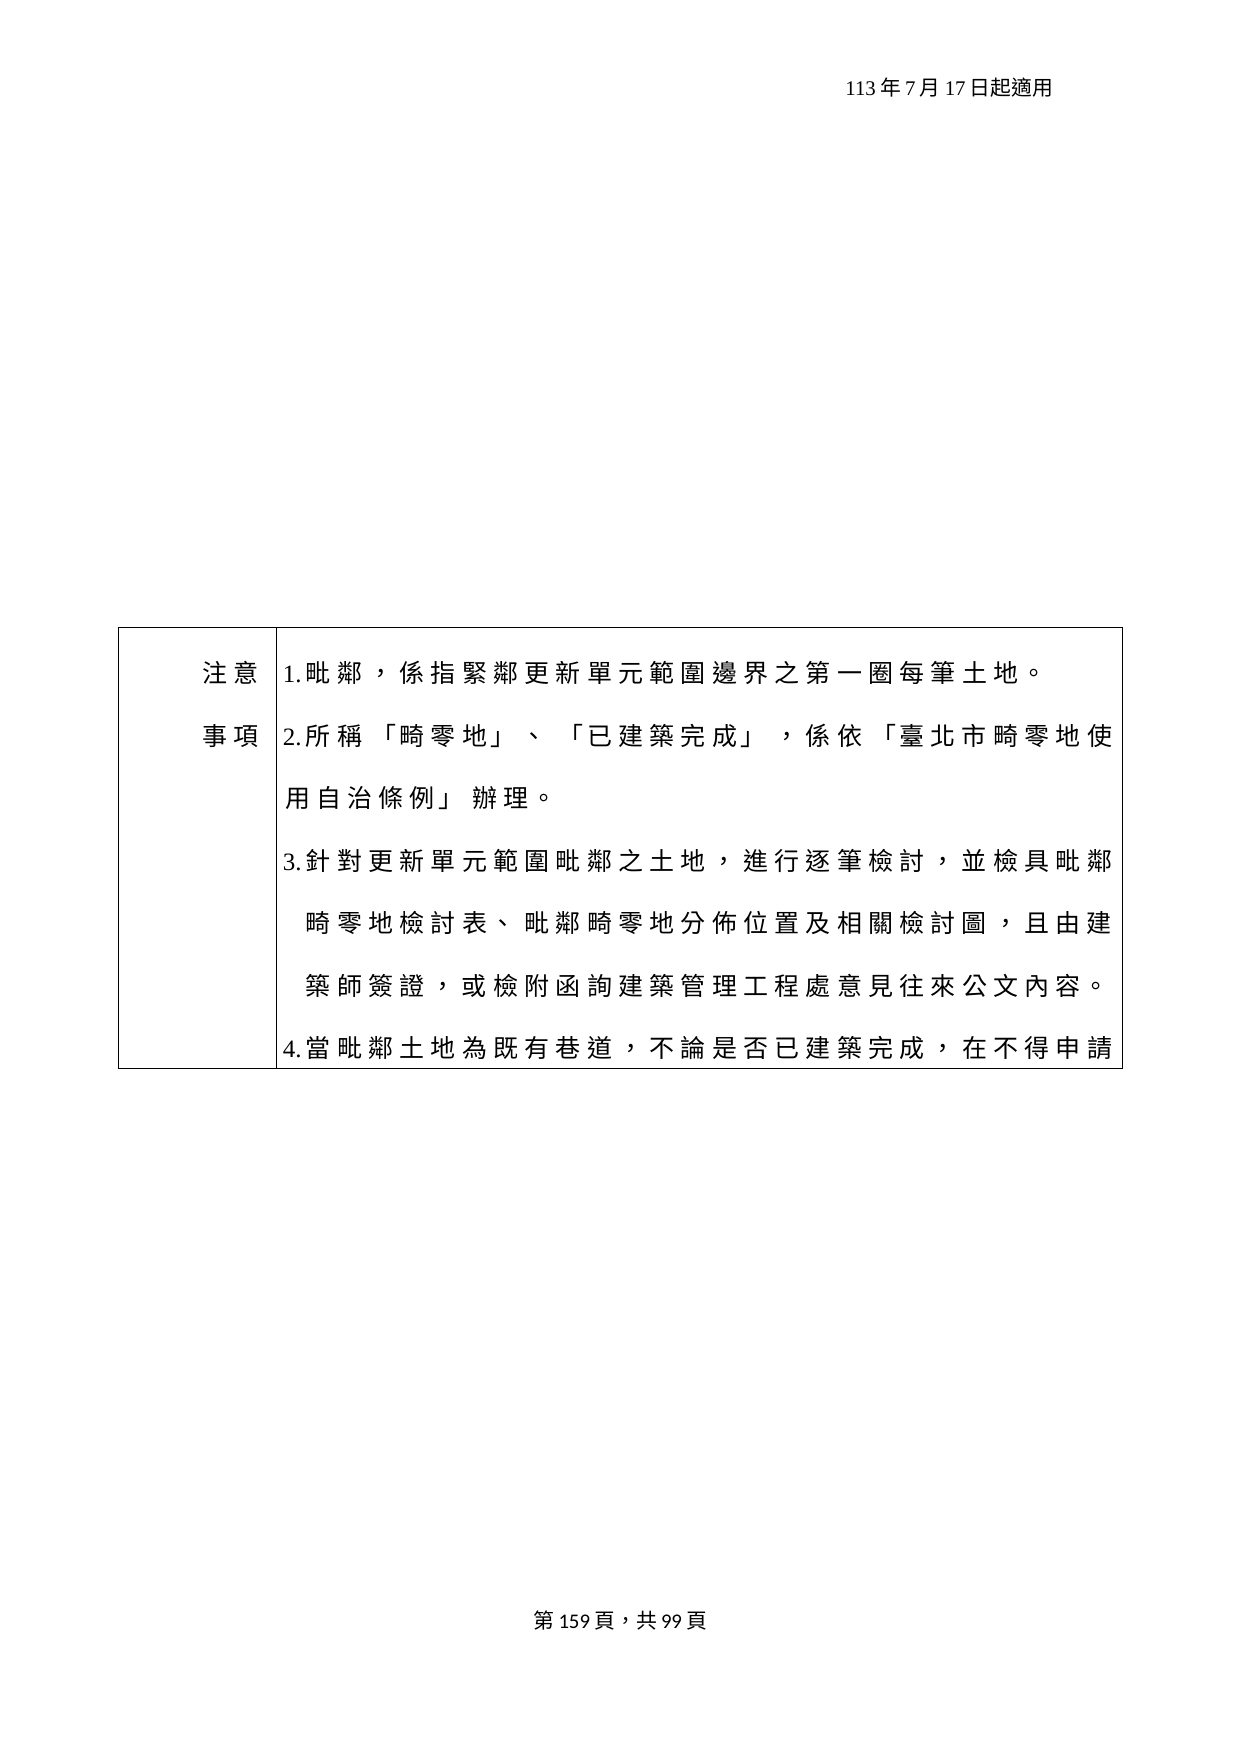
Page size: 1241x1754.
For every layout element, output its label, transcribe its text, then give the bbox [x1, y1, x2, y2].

table_cell 注意事項 [119, 628, 276, 1068]
table_cell 1.毗鄰，係指緊鄰更新單元範圍邊界之第一圈每筆土地。 2.所稱「畸零地」、「已建築完成」，係依「臺北市畸零地使用自治條例」辦理。 3.針對更新單元範圍毗鄰之土地，進行逐筆檢討，並檢具毗鄰畸零地檢討表、毗鄰畸零地分佈位置及相關檢討圖，且由建築師簽證，或檢附函詢建築管理工程處意見往來公文內容。 4.當毗鄰土地為既有巷道，不論是否已建築完成，在不得申請 [277, 628, 1122, 1068]
